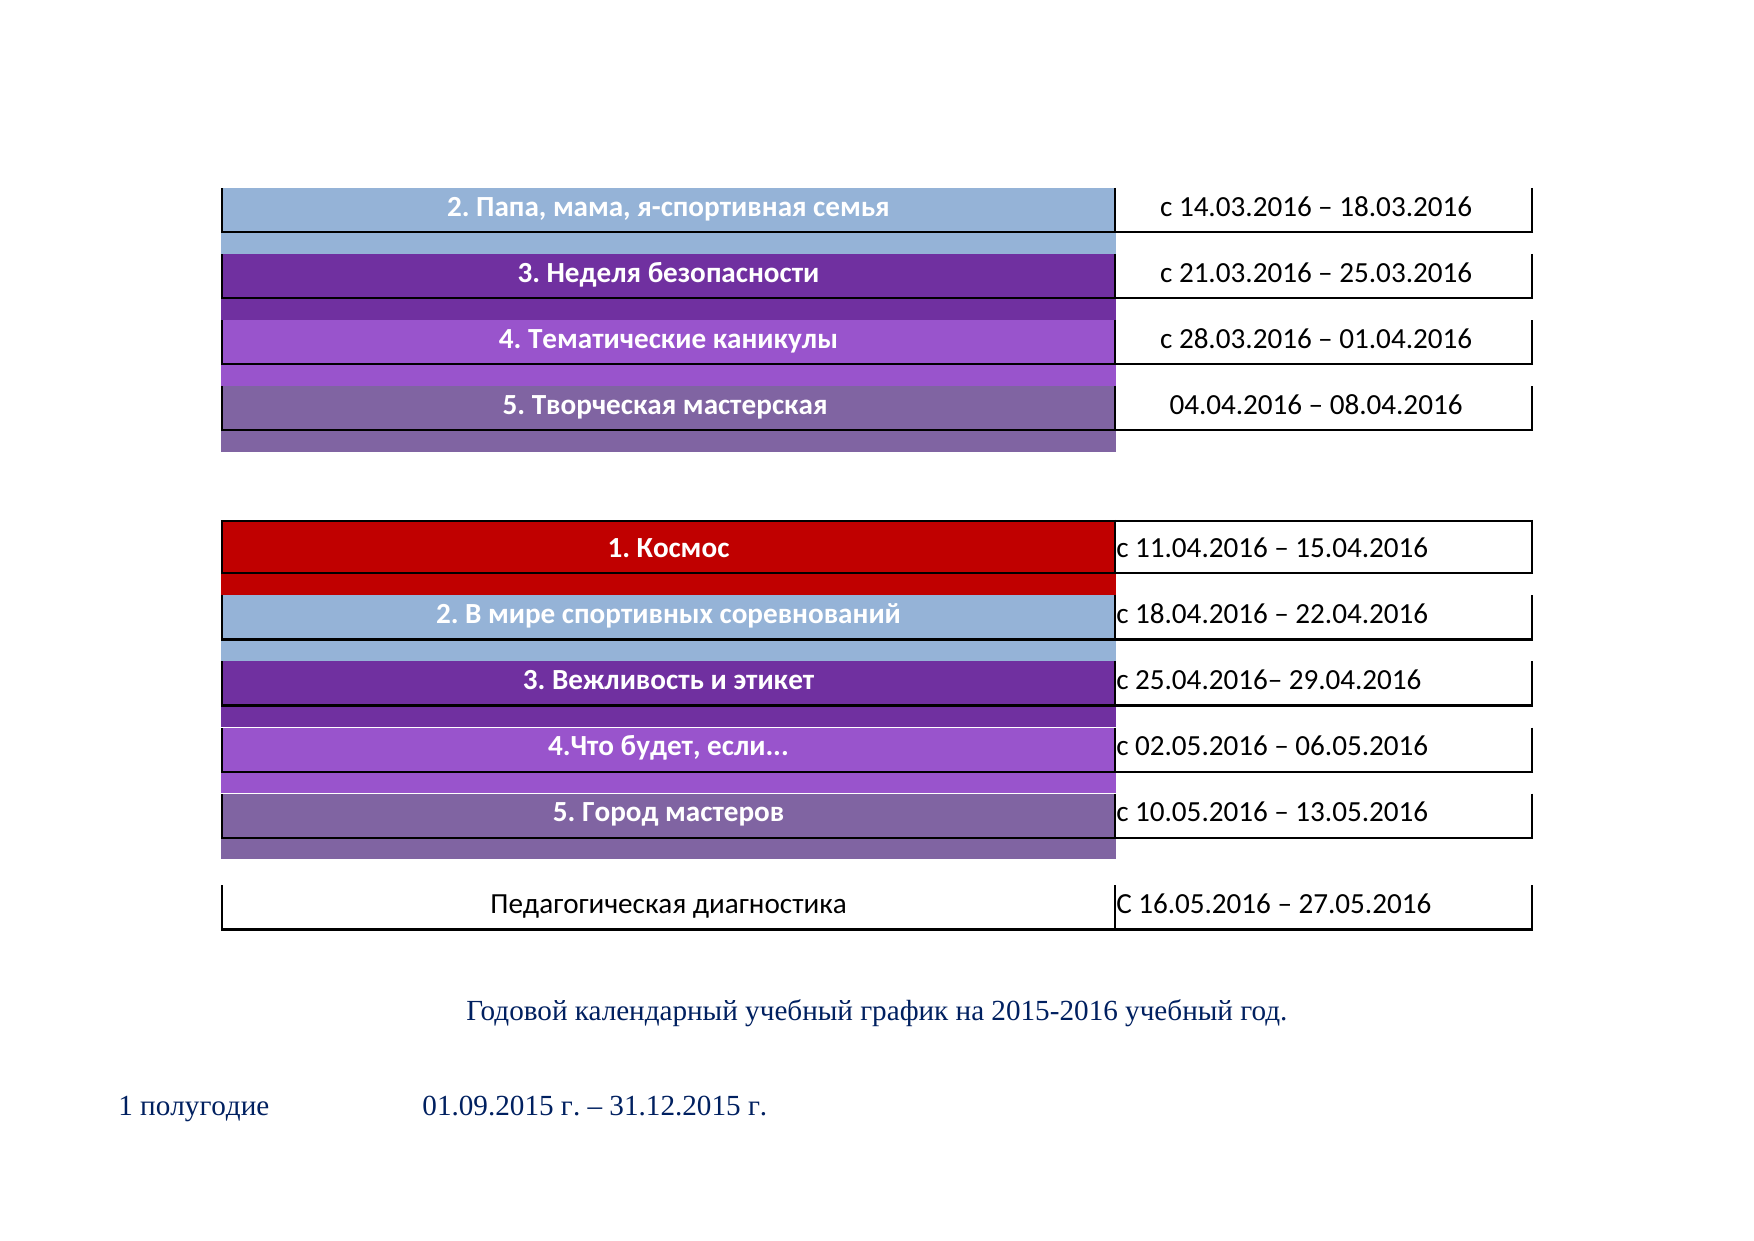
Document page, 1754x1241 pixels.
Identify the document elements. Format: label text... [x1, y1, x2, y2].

table_header с 11.04.2016 – 15.04.2016 [1116, 522, 1531, 572]
table_cell 4.Что будет, если... [223, 728, 1114, 771]
text Годовой календарный учебный график на 2015-2016 учебный год. [118, 993, 1636, 1027]
table_cell с 10.05.2016 – 13.05.2016 [1116, 794, 1531, 837]
table_cell [221, 860, 1116, 885]
table_cell [221, 839, 1116, 859]
table_cell [1116, 365, 1533, 386]
table_cell [221, 641, 1116, 661]
table_cell 2. В мире спортивных соревнований [223, 595, 1114, 638]
table_cell [221, 773, 1116, 793]
table_cell [221, 233, 1116, 254]
table_cell с 18.04.2016 – 22.04.2016 [1116, 595, 1531, 638]
table_cell с 02.05.2016 – 06.05.2016 [1116, 728, 1531, 771]
table_header [1116, 574, 1533, 595]
table_cell [1116, 233, 1533, 254]
table_cell [1116, 299, 1533, 320]
table_cell [221, 931, 1116, 951]
table_cell [221, 707, 1116, 727]
table_cell с 28.03.2016 – 01.04.2016 [1116, 320, 1531, 363]
table_cell [1116, 431, 1533, 452]
table_cell [221, 365, 1116, 386]
table_header 1. Космос [223, 522, 1114, 572]
table_cell 04.04.2016 – 08.04.2016 [1116, 386, 1531, 429]
table_cell [221, 431, 1116, 452]
table_cell [1116, 860, 1533, 885]
table_cell [1116, 931, 1533, 951]
table_cell 3. Неделя безопасности [223, 254, 1114, 297]
table_cell [1116, 707, 1533, 727]
table_cell 2. Папа, мама, я-спортивная семья [223, 188, 1114, 231]
table_cell 4. Тематические каникулы [223, 320, 1114, 363]
table_cell [1116, 452, 1533, 478]
table_cell [1116, 641, 1533, 661]
text 1 полугодие 01.09.2015 г. – 31.12.2015 г. [118, 1088, 1636, 1121]
table_cell 3. Вежливость и этикет [223, 661, 1114, 704]
table_cell [221, 452, 1116, 478]
table_cell с 14.03.2016 – 18.03.2016 [1116, 188, 1531, 231]
table_header [221, 574, 1116, 595]
table_cell [1116, 773, 1533, 793]
table_cell Педагогическая диагностика [223, 885, 1114, 928]
table_cell с 21.03.2016 – 25.03.2016 [1116, 254, 1531, 297]
table_cell 5. Город мастеров [223, 794, 1114, 837]
table_cell [221, 299, 1116, 320]
table_cell 5. Творческая мастерская [223, 386, 1114, 429]
table_cell с 25.04.2016– 29.04.2016 [1116, 661, 1531, 704]
table_cell С 16.05.2016 – 27.05.2016 [1116, 885, 1531, 928]
table_cell [1116, 839, 1533, 859]
